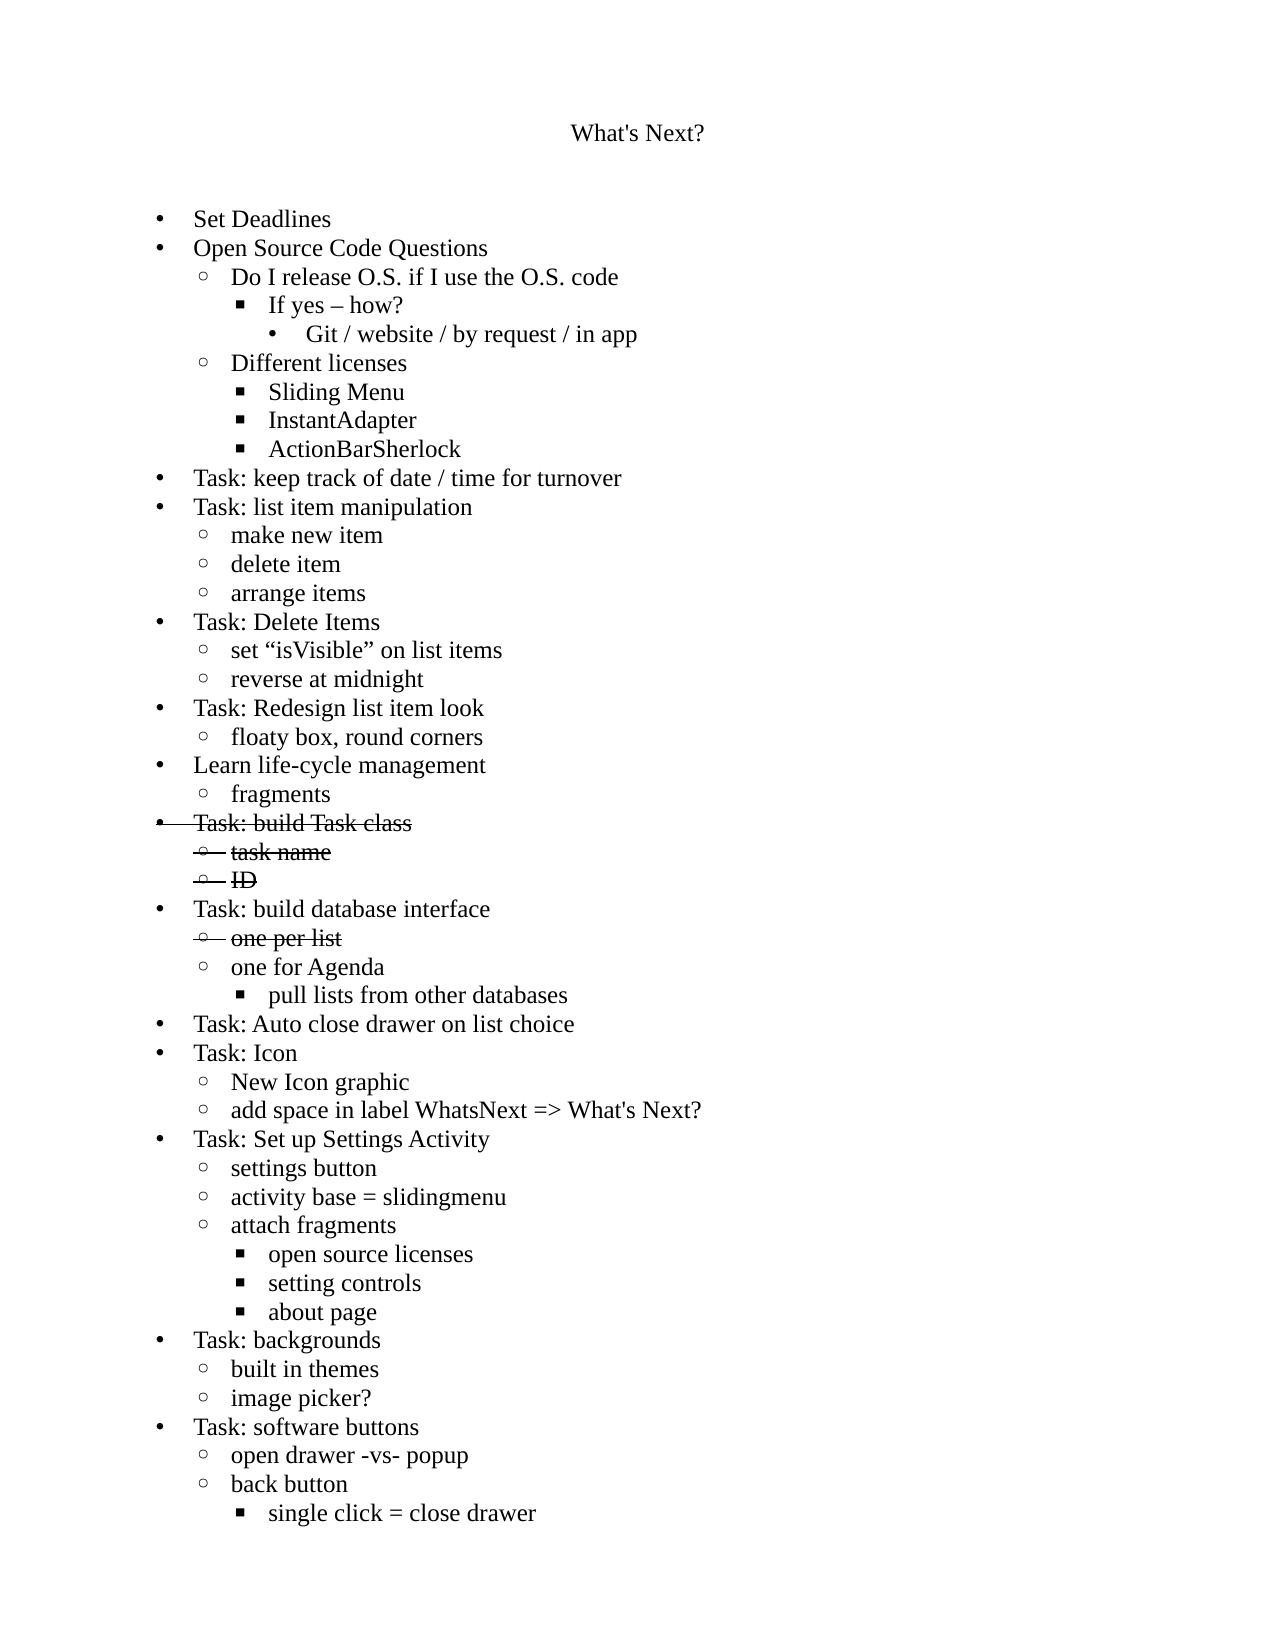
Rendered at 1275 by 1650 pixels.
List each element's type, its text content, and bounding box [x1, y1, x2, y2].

list Learn life-cycle management [156, 751, 1157, 779]
list Task: build database interface [156, 894, 1157, 923]
list Task: Redesign list item look [156, 693, 1157, 722]
list delete item [193, 549, 1157, 578]
list reverse at midnight [193, 664, 1157, 693]
list New Icon graphic [193, 1067, 1157, 1096]
list settings button [193, 1153, 1157, 1182]
list Open Source Code Questions [156, 233, 1157, 262]
list Task: software buttons [156, 1412, 1157, 1441]
list Task: Icon [156, 1038, 1157, 1067]
list one per list [193, 923, 1157, 952]
list Task: Auto close drawer on list choice [156, 1009, 1157, 1038]
list set “isVisible” on list items [193, 636, 1157, 664]
list back button [193, 1469, 1157, 1498]
list Task: keep track of date / time for turnover [156, 463, 1157, 492]
list setting controls [231, 1268, 1157, 1297]
list arrange items [193, 578, 1157, 607]
list Different licenses [193, 348, 1157, 377]
list one for Agenda [193, 952, 1157, 981]
list add space in label WhatsNext => What's Next? [193, 1096, 1157, 1124]
list task name [193, 837, 1157, 866]
list Do I release O.S. if I use the O.S. code [193, 262, 1157, 291]
list Git / website / by request / in app [268, 319, 1157, 348]
list image picker? [193, 1383, 1157, 1412]
list InstantAdapter [231, 406, 1157, 434]
list open drawer -vs- popup [193, 1441, 1157, 1469]
list Task: build Task class [156, 808, 1157, 837]
list If yes – how? [231, 291, 1157, 319]
list attach fragments [193, 1211, 1157, 1239]
list about page [231, 1297, 1157, 1326]
list built in themes [193, 1354, 1157, 1383]
list fragments [193, 779, 1157, 808]
list Task: list item manipulation [156, 492, 1157, 521]
list Task: backgrounds [156, 1326, 1157, 1354]
list pull lists from other databases [231, 981, 1157, 1009]
list activity base = slidingmenu [193, 1182, 1157, 1211]
list Set Deadlines [156, 204, 1157, 233]
text What's Next? [118, 118, 1157, 147]
list floaty box, round corners [193, 722, 1157, 751]
list open source licenses [231, 1239, 1157, 1268]
list Task: Delete Items [156, 607, 1157, 636]
list single click = close drawer [231, 1498, 1157, 1527]
list Task: Set up Settings Activity [156, 1124, 1157, 1153]
list ID [193, 866, 1157, 894]
list make new item [193, 521, 1157, 549]
list ActionBarSherlock [231, 434, 1157, 463]
list Sliding Menu [231, 377, 1157, 406]
